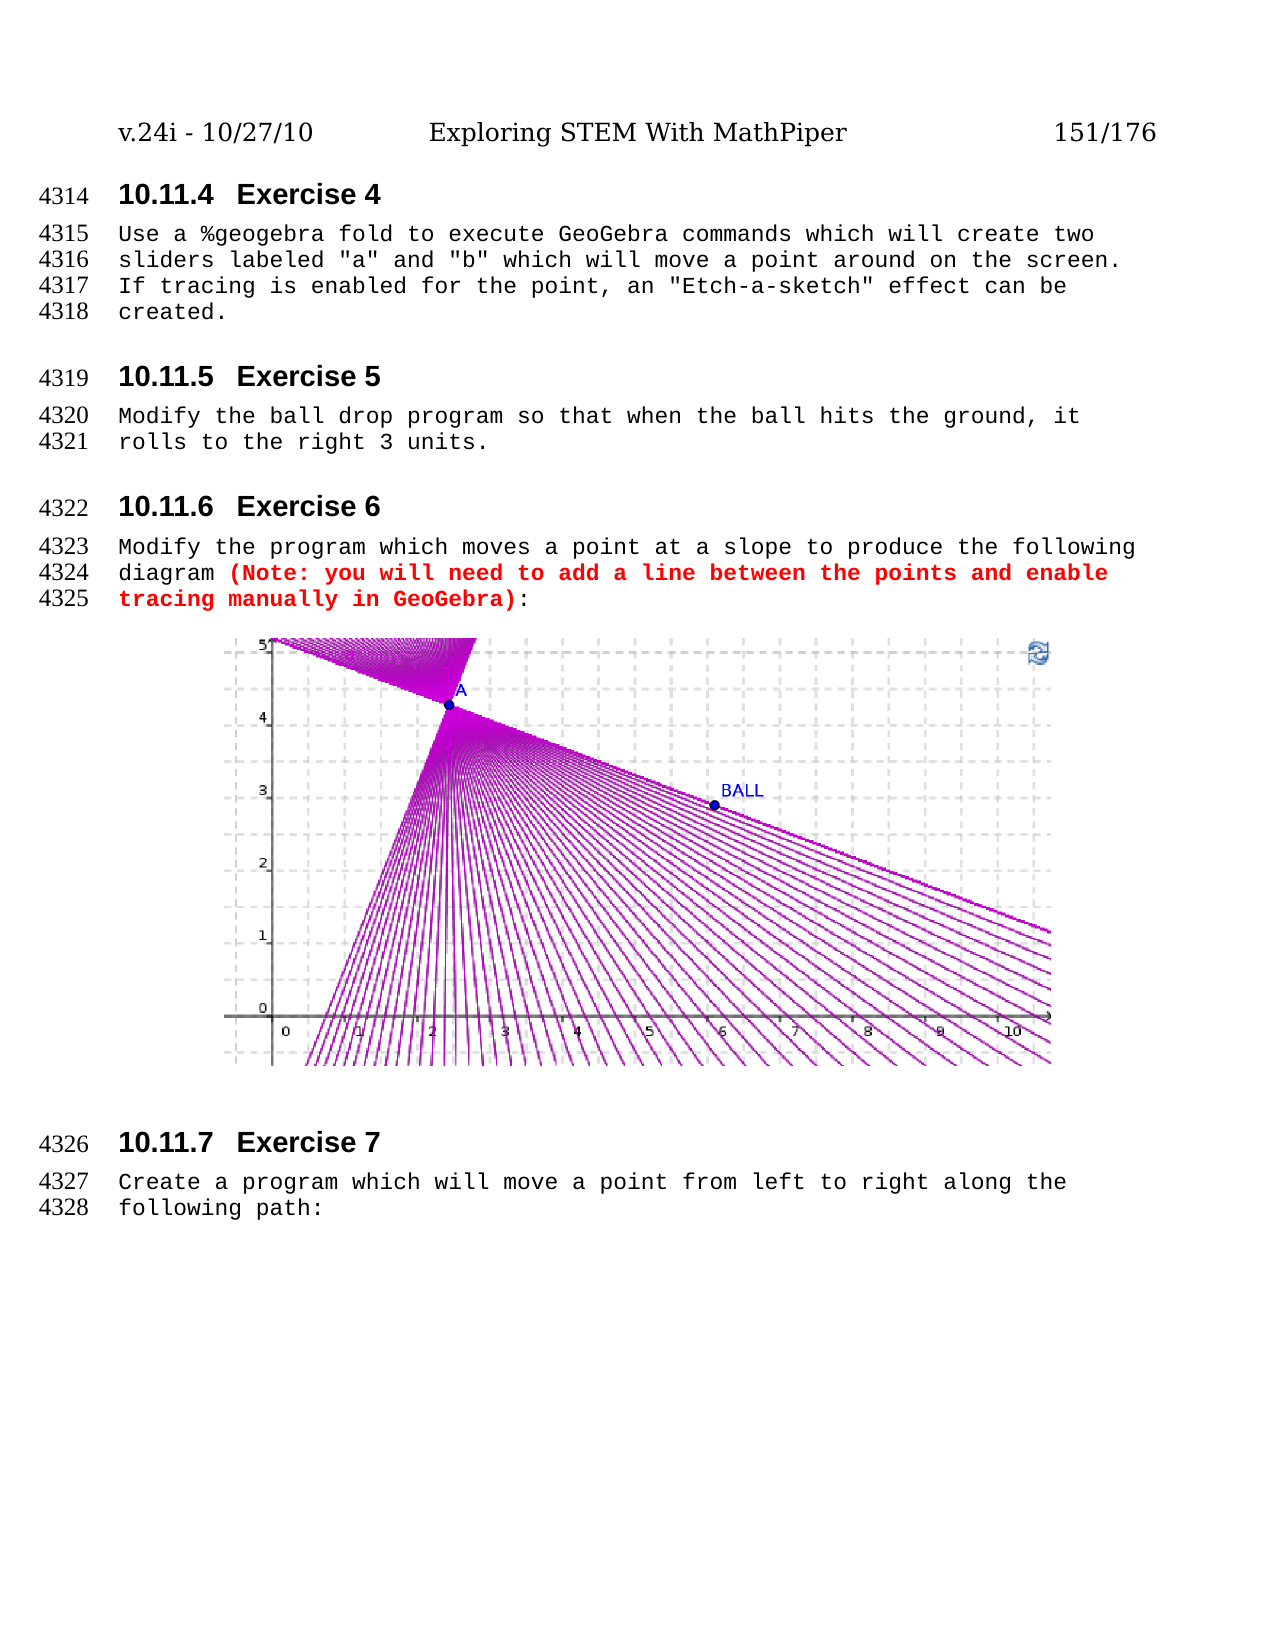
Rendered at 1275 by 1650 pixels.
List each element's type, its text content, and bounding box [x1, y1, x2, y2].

subtitle Exercise 6 [118, 489, 1157, 523]
text Use a %geogebra fold to execute GeoGebra commands which will create two sliders labeled "a" and "b" which will move a point around on the screen. If tracing is enabled for the point, an "Etch-a-sketch" effect can be created. [118, 222, 1157, 326]
subtitle Exercise 4 [118, 177, 1157, 210]
subtitle Exercise 7 [118, 1124, 1157, 1158]
subtitle Exercise 5 [118, 359, 1157, 393]
text Modify the ball drop program so that when the ball hits the ground, it rolls to the right 3 units. [118, 404, 1157, 456]
picture [224, 638, 1052, 1066]
text Create a program which will move a point from left to right along the following path: [118, 1170, 1157, 1222]
text Modify the program which moves a point at a slope to produce the following diagram (Note: you will need to add a line between the points and enable tracing manually in GeoGebra): [118, 535, 1157, 613]
